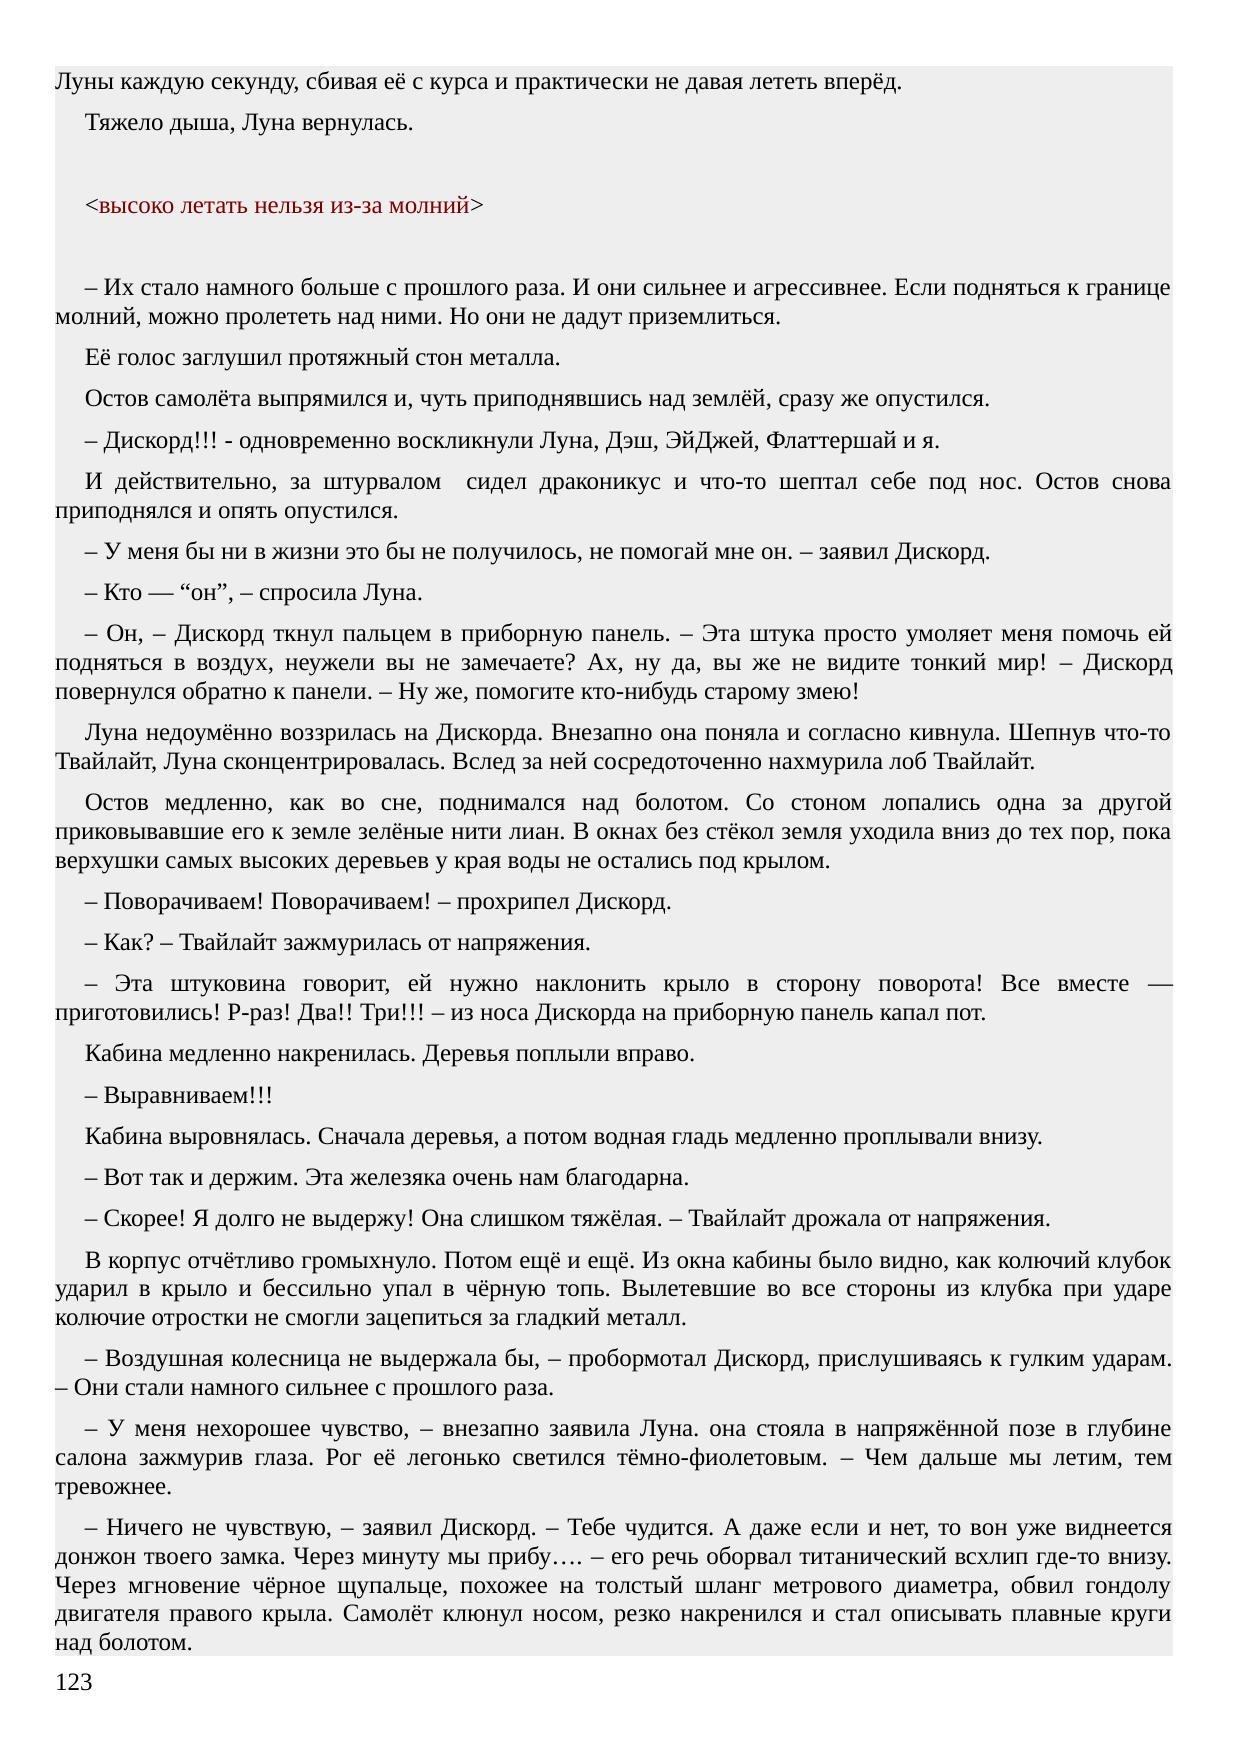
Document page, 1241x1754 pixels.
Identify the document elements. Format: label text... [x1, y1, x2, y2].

text – У меня бы ни в жизни это бы не получилось, не помогай мне он. – заявил Дискорд. [55, 536, 1173, 565]
text – Вот так и держим. Эта железяка очень нам благодарна. [55, 1162, 1173, 1191]
text – Ничего не чувствую, – заявил Дискорд. – Тебе чудится. А даже если и нет, то вон уже виднеется донжон твоего замка. Через минуту мы прибу…. – его речь оборвал титанический всхлип где-то внизу. Через мгновение чёрное щупальце, похожее на толстый шланг метрового диаметра, обвил гондолу двигателя правого крыла. Самолёт клюнул носом, резко накренился и стал описывать плавные круги над болотом. [55, 1512, 1173, 1656]
text – Их стало намного больше с прошлого раза. И они сильнее и агрессивнее. Если подняться к границе молний, можно пролететь над ними. Но они не дадут приземлиться. [55, 272, 1173, 330]
text Её голос заглушил протяжный стон металла. [55, 342, 1173, 371]
text Луны каждую секунду, сбивая её с курса и практически не давая лететь вперёд. [55, 66, 1173, 95]
text – Эта штуковина говорит, ей нужно наклонить крыло в сторону поворота! Все вместе — приготовились! Р-раз! Два!! Три!!! – из носа Дискорда на приборную панель капал пот. [55, 968, 1173, 1026]
text Кабина медленно накренилась. Деревья поплыли вправо. [55, 1038, 1173, 1067]
text – Воздушная колесница не выдержала бы, – пробормотал Дискорд, прислушиваясь к гулким ударам. – Они стали намного сильнее с прошлого раза. [55, 1343, 1173, 1401]
text – Выравниваем!!! [55, 1080, 1173, 1108]
text Остов самолёта выпрямился и, чуть приподнявшись над землёй, сразу же опустился. [55, 383, 1173, 412]
text – Поворачиваем! Поворачиваем! – прохрипел Дискорд. [55, 886, 1173, 915]
text Луна недоумённо воззрилась на Дискорда. Внезапно она поняла и согласно кивнула. Шепнув что-то Твайлайт, Луна сконцентрировалась. Вслед за ней сосредоточенно нахмурила лоб Твайлайт. [55, 717, 1173, 775]
text И действительно, за штурвалом сидел драконикус и что-то шептал себе под нос. Остов снова приподнялся и опять опустился. [55, 466, 1173, 523]
text – Кто — “он”, – спросила Луна. [55, 577, 1173, 606]
text – Скорее! Я долго не выдержу! Она слишком тяжёлая. – Твайлайт дрожала от напряжения. [55, 1203, 1173, 1232]
text – Дискорд!!! - одновременно воскликнули Луна, Дэш, ЭйДжей, Флаттершай и я. [55, 425, 1173, 453]
text – У меня нехорошее чувство, – внезапно заявила Луна. она стояла в напряжённой позе в глубине салона зажмурив глаза. Рог её легонько светился тёмно-фиолетовым. – Чем дальше мы летим, тем тревожнее. [55, 1413, 1173, 1500]
text Кабина выровнялась. Сначала деревья, а потом водная гладь медленно проплывали внизу. [55, 1121, 1173, 1150]
text Тяжело дыша, Луна вернулась. [55, 107, 1173, 136]
text В корпус отчётливо громыхнуло. Потом ещё и ещё. Из окна кабины было видно, как колючий клубок ударил в крыло и бессильно упал в чёрную топь. Вылетевшие во все стороны из клубка при ударе колючие отростки не смогли зацепиться за гладкий металл. [55, 1245, 1173, 1331]
text Остов медленно, как во сне, поднимался над болотом. Со стоном лопались одна за другой приковывавшие его к земле зелёные нити лиан. В окнах без стёкол земля уходила вниз до тех пор, пока верхушки самых высоких деревьев у края воды не остались под крылом. [55, 787, 1173, 873]
text – Как? – Твайлайт зажмурилась от напряжения. [55, 927, 1173, 956]
text – Он, – Дискорд ткнул пальцем в приборную панель. – Эта штука просто умоляет меня помочь ей подняться в воздух, неужели вы не замечаете? Ах, ну да, вы же не видите тонкий мир! – Дискорд повернулся обратно к панели. – Ну же, помогите кто-нибудь старому змею! [55, 618, 1173, 705]
text <высоко летать нельзя из-за молний> [55, 190, 1173, 218]
